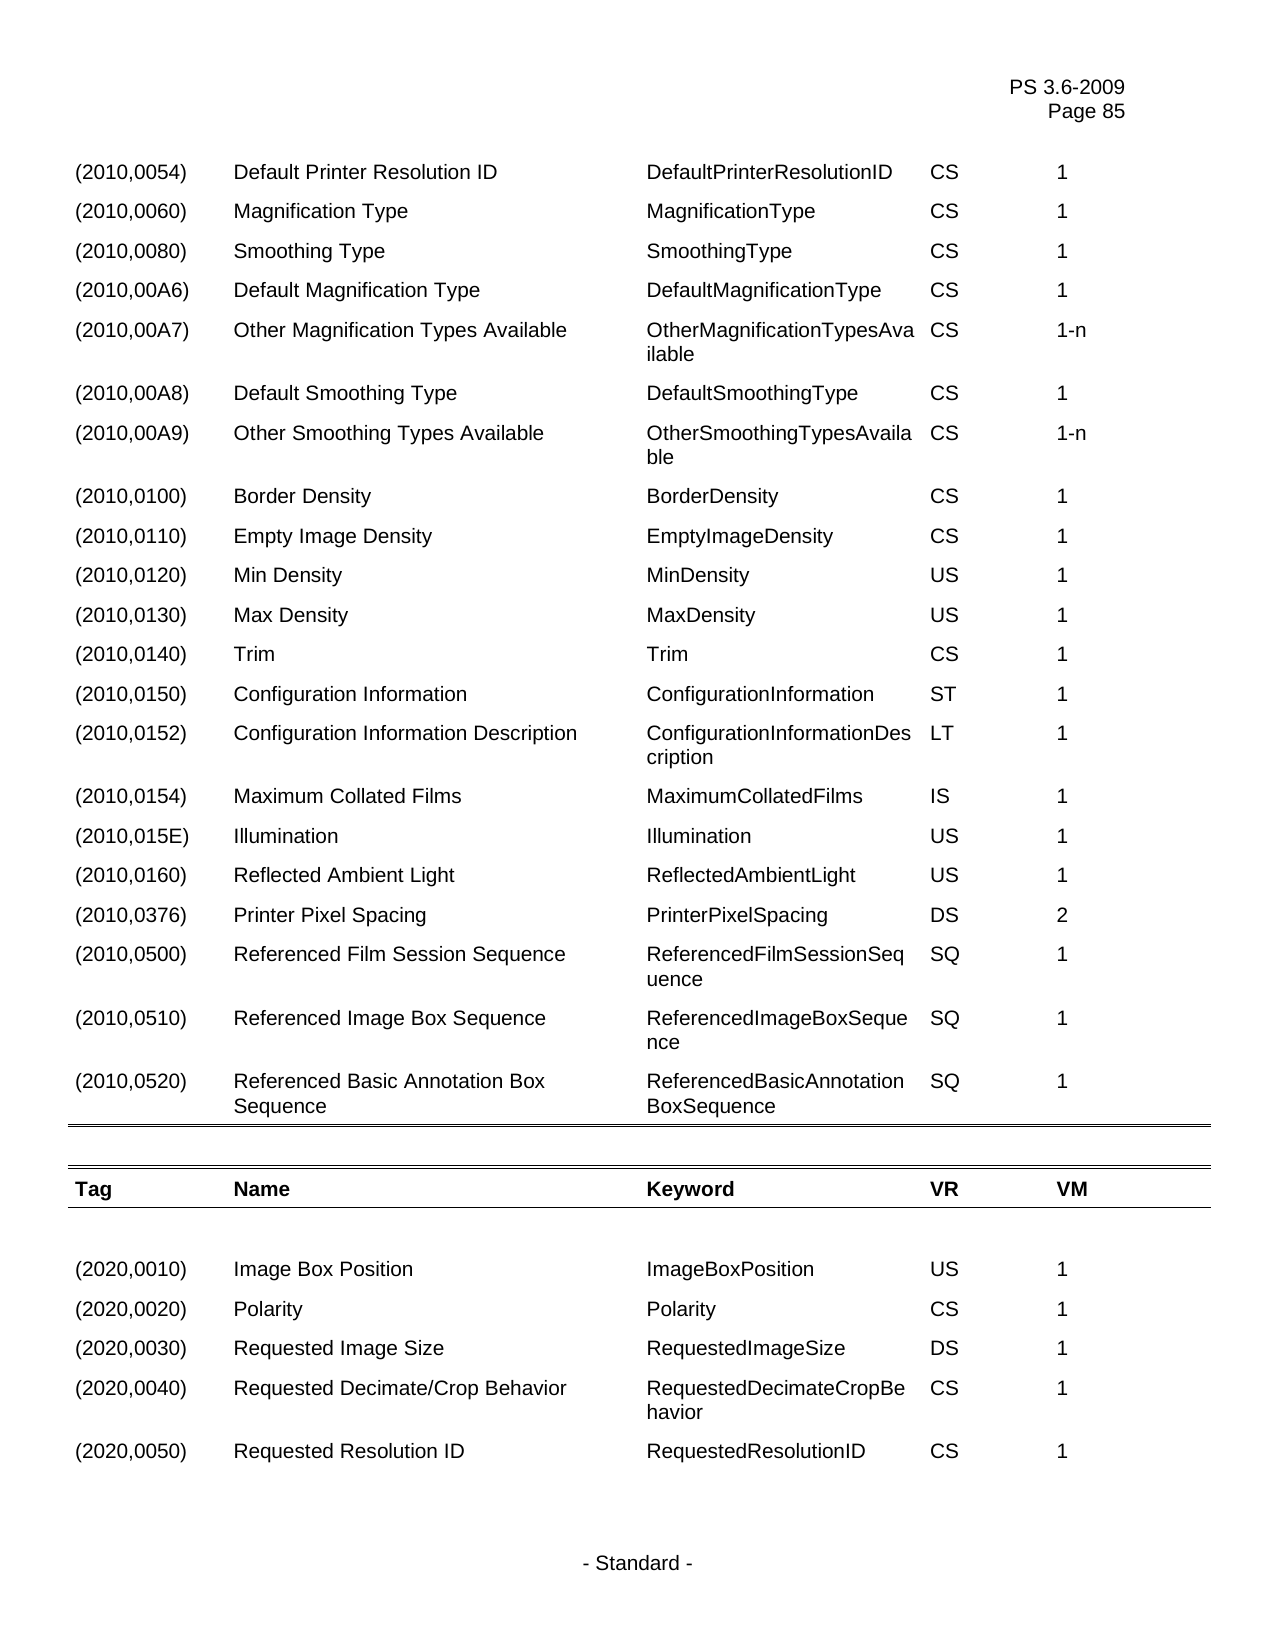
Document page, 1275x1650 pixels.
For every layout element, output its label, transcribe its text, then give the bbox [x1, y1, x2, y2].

table_cell (2010,0160) [68, 854, 226, 893]
table_cell 1 [1049, 775, 1116, 814]
table_cell Referenced Image Box Sequence [226, 996, 639, 1060]
table_cell CS [923, 514, 1049, 553]
table_cell 1-n [1049, 411, 1116, 474]
table_cell [1116, 672, 1211, 711]
table_cell (2020,0010) [68, 1248, 226, 1287]
table_cell CS [923, 269, 1049, 308]
table_cell US [923, 814, 1049, 854]
table_cell Default Smoothing Type [226, 371, 639, 411]
table_cell [1116, 633, 1211, 672]
table_cell Requested Resolution ID [226, 1430, 639, 1469]
table_cell (2010,0152) [68, 711, 226, 775]
table_cell Smoothing Type [226, 229, 639, 268]
table_cell [1116, 514, 1211, 553]
table_cell Referenced Basic Annotation Box Sequence [226, 1060, 639, 1123]
table_cell [1116, 411, 1211, 474]
table_cell 1 [1049, 554, 1116, 593]
table_cell [68, 1127, 226, 1165]
table_cell [639, 1208, 923, 1247]
table_cell CS [923, 1366, 1049, 1429]
table_cell [1116, 593, 1211, 632]
table_cell Min Density [226, 554, 639, 593]
table_cell [1116, 554, 1211, 593]
table_cell 1 [1049, 996, 1116, 1060]
table_cell PrinterPixelSpacing [639, 893, 923, 933]
table_cell ConfigurationInformationDescription [639, 711, 923, 775]
table_cell (2010,0060) [68, 190, 226, 229]
table_cell [1116, 269, 1211, 308]
table_cell EmptyImageDensity [639, 514, 923, 553]
table_cell (2010,00A8) [68, 371, 226, 411]
table_cell ReferencedBasicAnnotationBoxSequence [639, 1060, 923, 1123]
table_cell Configuration Information [226, 672, 639, 711]
table_cell Requested Image Size [226, 1326, 639, 1366]
table_cell (2010,00A7) [68, 308, 226, 371]
table_cell BorderDensity [639, 475, 923, 514]
table_cell 1 [1049, 814, 1116, 854]
table_cell [1116, 150, 1211, 189]
table_cell [1116, 893, 1211, 933]
table_cell [1116, 190, 1211, 229]
table_cell (2010,0154) [68, 775, 226, 814]
table_cell 1 [1049, 933, 1116, 996]
table_cell [923, 1127, 1049, 1165]
table_cell [1116, 1169, 1211, 1207]
table_cell [1116, 475, 1211, 514]
table_cell RequestedResolutionID [639, 1430, 923, 1469]
table_cell CS [923, 411, 1049, 474]
table_cell 1 [1049, 1248, 1116, 1287]
table_cell CS [923, 475, 1049, 514]
table_cell Polarity [226, 1287, 639, 1326]
table_cell MaxDensity [639, 593, 923, 632]
table_cell Other Magnification Types Available [226, 308, 639, 371]
table_cell US [923, 1248, 1049, 1287]
table_cell DS [923, 1326, 1049, 1366]
table_cell [1116, 854, 1211, 893]
table_cell (2010,0140) [68, 633, 226, 672]
table_cell [1116, 711, 1211, 775]
table_cell MinDensity [639, 554, 923, 593]
table_cell 1 [1049, 371, 1116, 411]
table_cell (2020,0030) [68, 1326, 226, 1366]
table_cell RequestedImageSize [639, 1326, 923, 1366]
table_cell Magnification Type [226, 190, 639, 229]
table_cell 1 [1049, 672, 1116, 711]
table_cell Other Smoothing Types Available [226, 411, 639, 474]
table_cell SQ [923, 996, 1049, 1060]
table_cell (2010,0500) [68, 933, 226, 996]
table_cell Illumination [226, 814, 639, 854]
table_cell ConfigurationInformation [639, 672, 923, 711]
table_cell Max Density [226, 593, 639, 632]
table_cell 1 [1049, 633, 1116, 672]
table_cell (2010,0100) [68, 475, 226, 514]
table_cell CS [923, 1287, 1049, 1326]
table_cell [1116, 229, 1211, 268]
table_cell [1049, 1127, 1116, 1165]
table_cell DS [923, 893, 1049, 933]
table_cell Configuration Information Description [226, 711, 639, 775]
table_cell Reflected Ambient Light [226, 854, 639, 893]
table_cell [923, 1208, 1049, 1247]
table_cell [1116, 1287, 1211, 1326]
table_cell 1 [1049, 711, 1116, 775]
table_cell VR [923, 1169, 1049, 1207]
table_cell [1116, 371, 1211, 411]
table_cell [1116, 814, 1211, 854]
table_cell 1 [1049, 190, 1116, 229]
table_cell [1116, 775, 1211, 814]
table_cell OtherMagnificationTypesAvailable [639, 308, 923, 371]
table_cell RequestedDecimateCropBehavior [639, 1366, 923, 1429]
table_cell (2010,0150) [68, 672, 226, 711]
table_cell Trim [639, 633, 923, 672]
table_cell 1 [1049, 150, 1116, 189]
table_cell 1 [1049, 1430, 1116, 1469]
table_cell 1 [1049, 514, 1116, 553]
table_cell Maximum Collated Films [226, 775, 639, 814]
table_cell ReferencedImageBoxSequence [639, 996, 923, 1060]
table_cell CS [923, 308, 1049, 371]
table_cell [1116, 1430, 1211, 1469]
table_cell 2 [1049, 893, 1116, 933]
table_cell SmoothingType [639, 229, 923, 268]
table_cell (2010,015E) [68, 814, 226, 854]
table_cell SQ [923, 1060, 1049, 1123]
table_cell [1049, 1208, 1116, 1247]
table_cell Keyword [639, 1169, 923, 1207]
table_cell CS [923, 150, 1049, 189]
table_cell CS [923, 633, 1049, 672]
table_cell Tag [68, 1169, 226, 1207]
table_cell 1 [1049, 475, 1116, 514]
table_cell LT [923, 711, 1049, 775]
table_cell [639, 1127, 923, 1165]
table_cell SQ [923, 933, 1049, 996]
table_cell 1 [1049, 1060, 1116, 1123]
table_cell [1116, 1366, 1211, 1429]
table_cell CS [923, 1430, 1049, 1469]
table_cell Polarity [639, 1287, 923, 1326]
table_cell [226, 1208, 639, 1247]
table_cell MagnificationType [639, 190, 923, 229]
table_cell (2010,0120) [68, 554, 226, 593]
table_cell [1116, 1060, 1211, 1123]
table_cell (2020,0050) [68, 1430, 226, 1469]
table_cell ImageBoxPosition [639, 1248, 923, 1287]
table_cell Default Printer Resolution ID [226, 150, 639, 189]
table_cell (2010,0110) [68, 514, 226, 553]
table_cell DefaultMagnificationType [639, 269, 923, 308]
table_cell [226, 1127, 639, 1165]
table_cell 1-n [1049, 308, 1116, 371]
table_cell (2010,0510) [68, 996, 226, 1060]
table_cell (2020,0040) [68, 1366, 226, 1429]
table_cell [1116, 308, 1211, 371]
table_cell 1 [1049, 229, 1116, 268]
table_cell DefaultPrinterResolutionID [639, 150, 923, 189]
table_cell ST [923, 672, 1049, 711]
table_cell DefaultSmoothingType [639, 371, 923, 411]
table_cell VM [1049, 1169, 1116, 1207]
table_cell US [923, 854, 1049, 893]
table_cell MaximumCollatedFilms [639, 775, 923, 814]
table_cell OtherSmoothingTypesAvailable [639, 411, 923, 474]
table_cell Printer Pixel Spacing [226, 893, 639, 933]
table_cell Illumination [639, 814, 923, 854]
table_cell Default Magnification Type [226, 269, 639, 308]
table_cell Empty Image Density [226, 514, 639, 553]
table_cell (2010,00A9) [68, 411, 226, 474]
table_cell 1 [1049, 854, 1116, 893]
table_cell (2010,00A6) [68, 269, 226, 308]
table_cell 1 [1049, 1366, 1116, 1429]
table_cell [1116, 1248, 1211, 1287]
table_cell 1 [1049, 593, 1116, 632]
table_cell [1116, 996, 1211, 1060]
table_cell (2010,0376) [68, 893, 226, 933]
table_cell 1 [1049, 1287, 1116, 1326]
table_cell US [923, 554, 1049, 593]
table_cell Requested Decimate/Crop Behavior [226, 1366, 639, 1429]
table_cell ReferencedFilmSessionSequence [639, 933, 923, 996]
table_cell (2010,0520) [68, 1060, 226, 1123]
table_cell 1 [1049, 269, 1116, 308]
table_cell Referenced Film Session Sequence [226, 933, 639, 996]
table_cell Name [226, 1169, 639, 1207]
table_cell Trim [226, 633, 639, 672]
table_cell CS [923, 229, 1049, 268]
table_cell (2010,0054) [68, 150, 226, 189]
table_cell [1116, 1127, 1211, 1165]
table_cell CS [923, 190, 1049, 229]
table_cell [68, 1208, 226, 1247]
table_cell Image Box Position [226, 1248, 639, 1287]
table_cell [1116, 933, 1211, 996]
table_cell Border Density [226, 475, 639, 514]
table_cell [1116, 1326, 1211, 1366]
table_cell (2010,0080) [68, 229, 226, 268]
table_cell [1116, 1208, 1211, 1247]
table_cell (2020,0020) [68, 1287, 226, 1326]
table_cell (2010,0130) [68, 593, 226, 632]
table_cell IS [923, 775, 1049, 814]
table_cell US [923, 593, 1049, 632]
table_cell 1 [1049, 1326, 1116, 1366]
table_cell ReflectedAmbientLight [639, 854, 923, 893]
table_cell CS [923, 371, 1049, 411]
